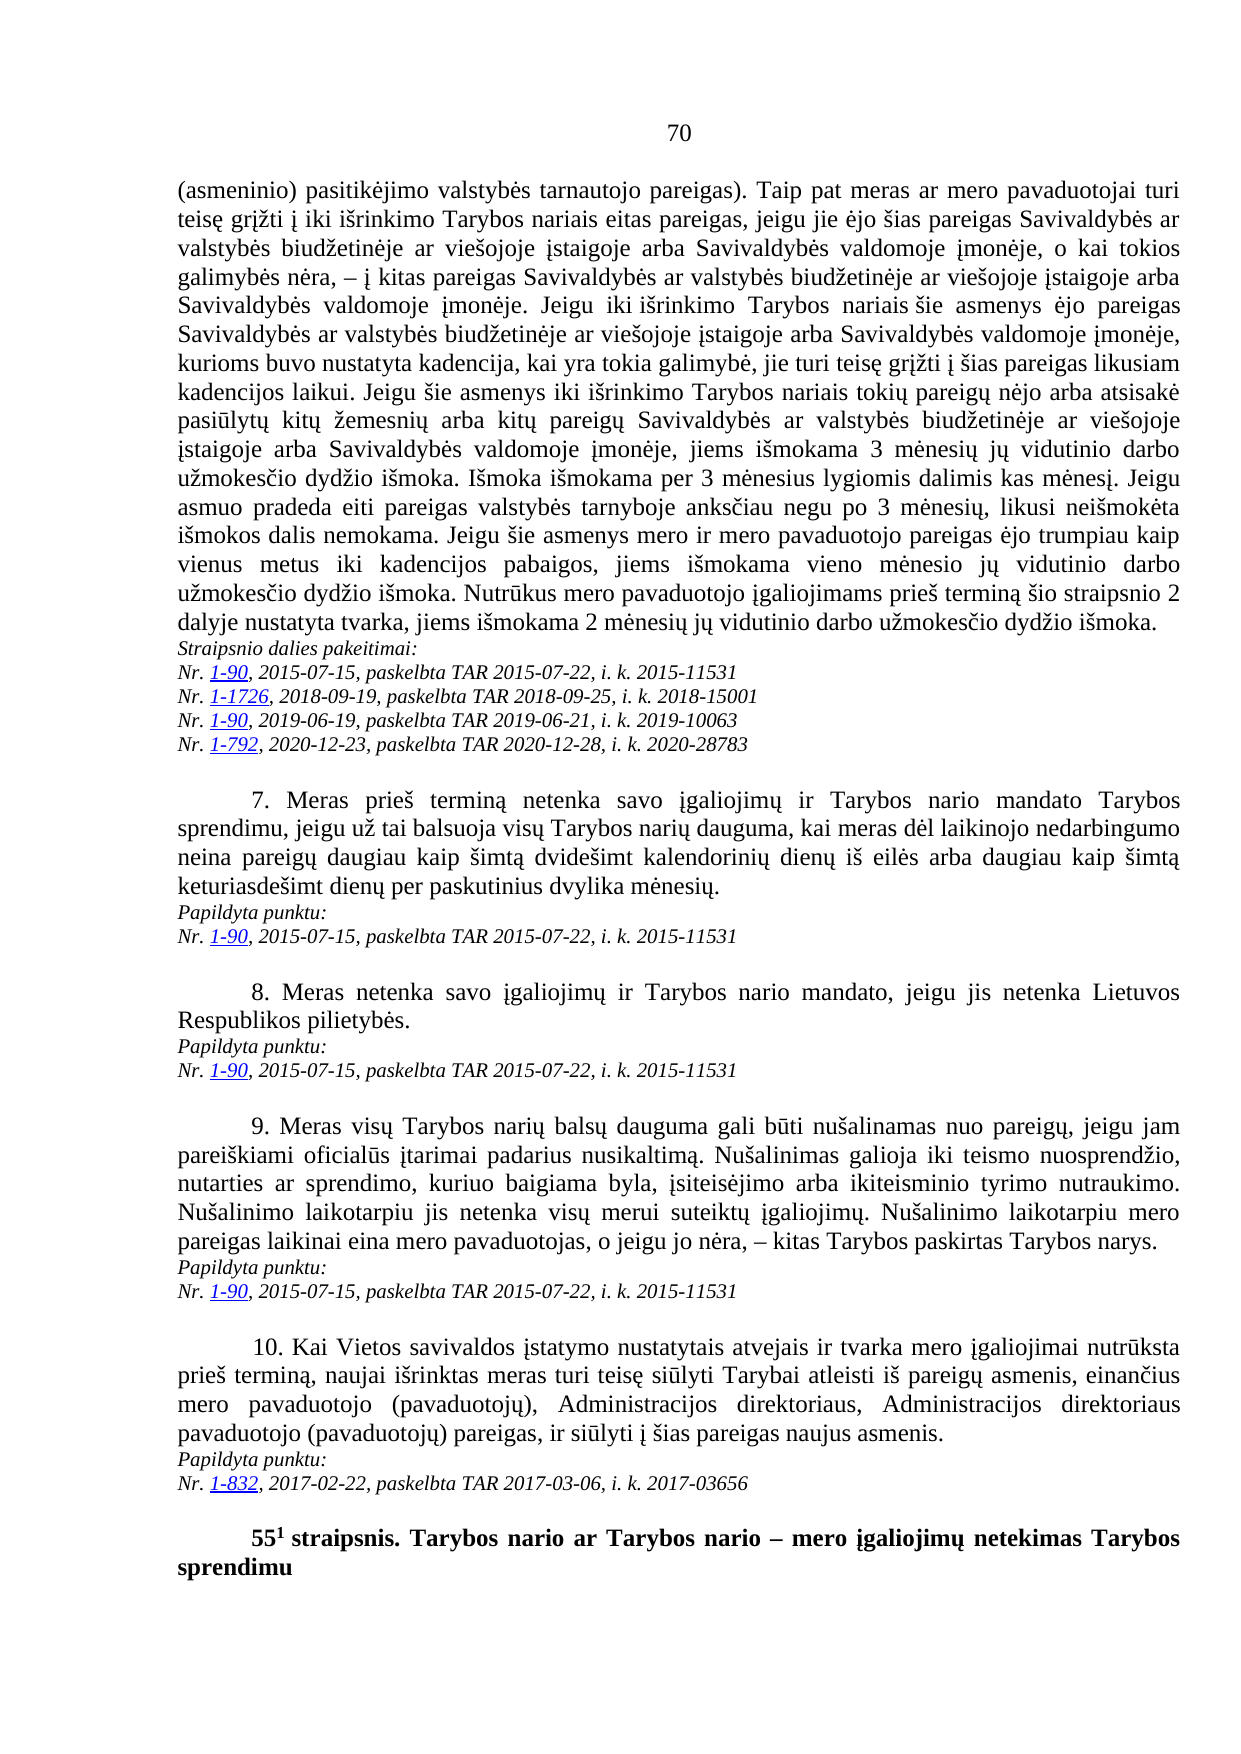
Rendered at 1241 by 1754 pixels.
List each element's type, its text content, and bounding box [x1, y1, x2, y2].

text Nr. 1-90, 2015-07-15, paskelbta TAR 2015-07-22, i. k. 2015-11531 [177, 924, 1181, 948]
text Papildyta punktu: [177, 1255, 1181, 1279]
text Nr. 1-90, 2015-07-15, paskelbta TAR 2015-07-22, i. k. 2015-11531 [177, 1058, 1181, 1082]
text Nr. 1-832, 2017-02-22, paskelbta TAR 2017-03-06, i. k. 2017-03656 [177, 1471, 1181, 1495]
text Nr. 1-90, 2015-07-15, paskelbta TAR 2015-07-22, i. k. 2015-11531 [177, 660, 1181, 684]
text Nr. 1-1726, 2018-09-19, paskelbta TAR 2018-09-25, i. k. 2018-15001 [177, 684, 1181, 708]
text 551 straipsnis. Tarybos nario ar Tarybos nario – mero įgaliojimų netekimas Tarybos sprendimu [177, 1523, 1181, 1581]
text Straipsnio dalies pakeitimai: [177, 636, 1181, 660]
text Nr. 1-90, 2019-06-19, paskelbta TAR 2019-06-21, i. k. 2019-10063 [177, 708, 1181, 732]
text 10. Kai Vietos savivaldos įstatymo nustatytais atvejais ir tvarka mero įgaliojimai nutrūksta prieš terminą, naujai išrinktas meras turi teisę siūlyti Tarybai atleisti iš pareigų asmenis, einančius mero pavaduotojo (pavaduotojų), Administracijos direktoriaus, Administracijos direktoriaus pavaduotojo (pavaduotojų) pareigas, ir siūlyti į šias pareigas naujus asmenis. [177, 1332, 1181, 1447]
text Nr. 1-792, 2020-12-23, paskelbta TAR 2020-12-28, i. k. 2020-28783 [177, 732, 1181, 756]
text Nr. 1-90, 2015-07-15, paskelbta TAR 2015-07-22, i. k. 2015-11531 [177, 1279, 1181, 1303]
text Papildyta punktu: [177, 1034, 1181, 1058]
text 7. Meras prieš terminą netenka savo įgaliojimų ir Tarybos nario mandato Tarybos sprendimu, jeigu už tai balsuoja visų Tarybos narių dauguma, kai meras dėl laikinojo nedarbingumo neina pareigų daugiau kaip šimtą dvidešimt kalendorinių dienų iš eilės arba daugiau kaip šimtą keturiasdešimt dienų per paskutinius dvylika mėnesių. [177, 785, 1181, 900]
text 8. Meras netenka savo įgaliojimų ir Tarybos nario mandato, jeigu jis netenka Lietuvos Respublikos pilietybės. [177, 977, 1181, 1034]
text Papildyta punktu: [177, 1447, 1181, 1471]
text 9. Meras visų Tarybos narių balsų dauguma gali būti nušalinamas nuo pareigų, jeigu jam pareiškiami oficialūs įtarimai padarius nusikaltimą. Nušalinimas galioja iki teismo nuosprendžio, nutarties ar sprendimo, kuriuo baigiama byla, įsiteisėjimo arba ikiteisminio tyrimo nutraukimo. Nušalinimo laikotarpiu jis netenka visų merui suteiktų įgaliojimų. Nušalinimo laikotarpiu mero pareigas laikinai eina mero pavaduotojas, o jeigu jo nėra, – kitas Tarybos paskirtas Tarybos narys. [177, 1111, 1181, 1255]
text (asmeninio) pasitikėjimo valstybės tarnautojo pareigas). Taip pat meras ar mero pavaduotojai turi teisę grįžti į iki išrinkimo Tarybos nariais eitas pareigas, jeigu jie ėjo šias pareigas Savivaldybės ar valstybės biudžetinėje ar viešojoje įstaigoje arba Savivaldybės valdomoje įmonėje, o kai tokios galimybės nėra, – į kitas pareigas Savivaldybės ar valstybės biudžetinėje ar viešojoje įstaigoje arba Savivaldybės valdomoje įmonėje. Jeigu iki išrinkimo Tarybos nariais šie asmenys ėjo pareigas Savivaldybės ar valstybės biudžetinėje ar viešojoje įstaigoje arba Savivaldybės valdomoje įmonėje, kurioms buvo nustatyta kadencija, kai yra tokia galimybė, jie turi teisę grįžti į šias pareigas likusiam kadencijos laikui. Jeigu šie asmenys iki išrinkimo Tarybos nariais tokių pareigų nėjo arba atsisakė pasiūlytų kitų žemesnių arba kitų pareigų Savivaldybės ar valstybės biudžetinėje ar viešojoje įstaigoje arba Savivaldybės valdomoje įmonėje, jiems išmokama 3 mėnesių jų vidutinio darbo užmokesčio dydžio išmoka. Išmoka išmokama per 3 mėnesius lygiomis dalimis kas mėnesį. Jeigu asmuo pradeda eiti pareigas valstybės tarnyboje anksčiau negu po 3 mėnesių, likusi neišmokėta išmokos dalis nemokama. Jeigu šie asmenys mero ir mero pavaduotojo pareigas ėjo trumpiau kaip vienus metus iki kadencijos pabaigos, jiems išmokama vieno mėnesio jų vidutinio darbo užmokesčio dydžio išmoka. Nutrūkus mero pavaduotojo įgaliojimams prieš terminą šio straipsnio 2 dalyje nustatyta tvarka, jiems išmokama 2 mėnesių jų vidutinio darbo užmokesčio dydžio išmoka. [177, 176, 1181, 636]
text Papildyta punktu: [177, 900, 1181, 924]
